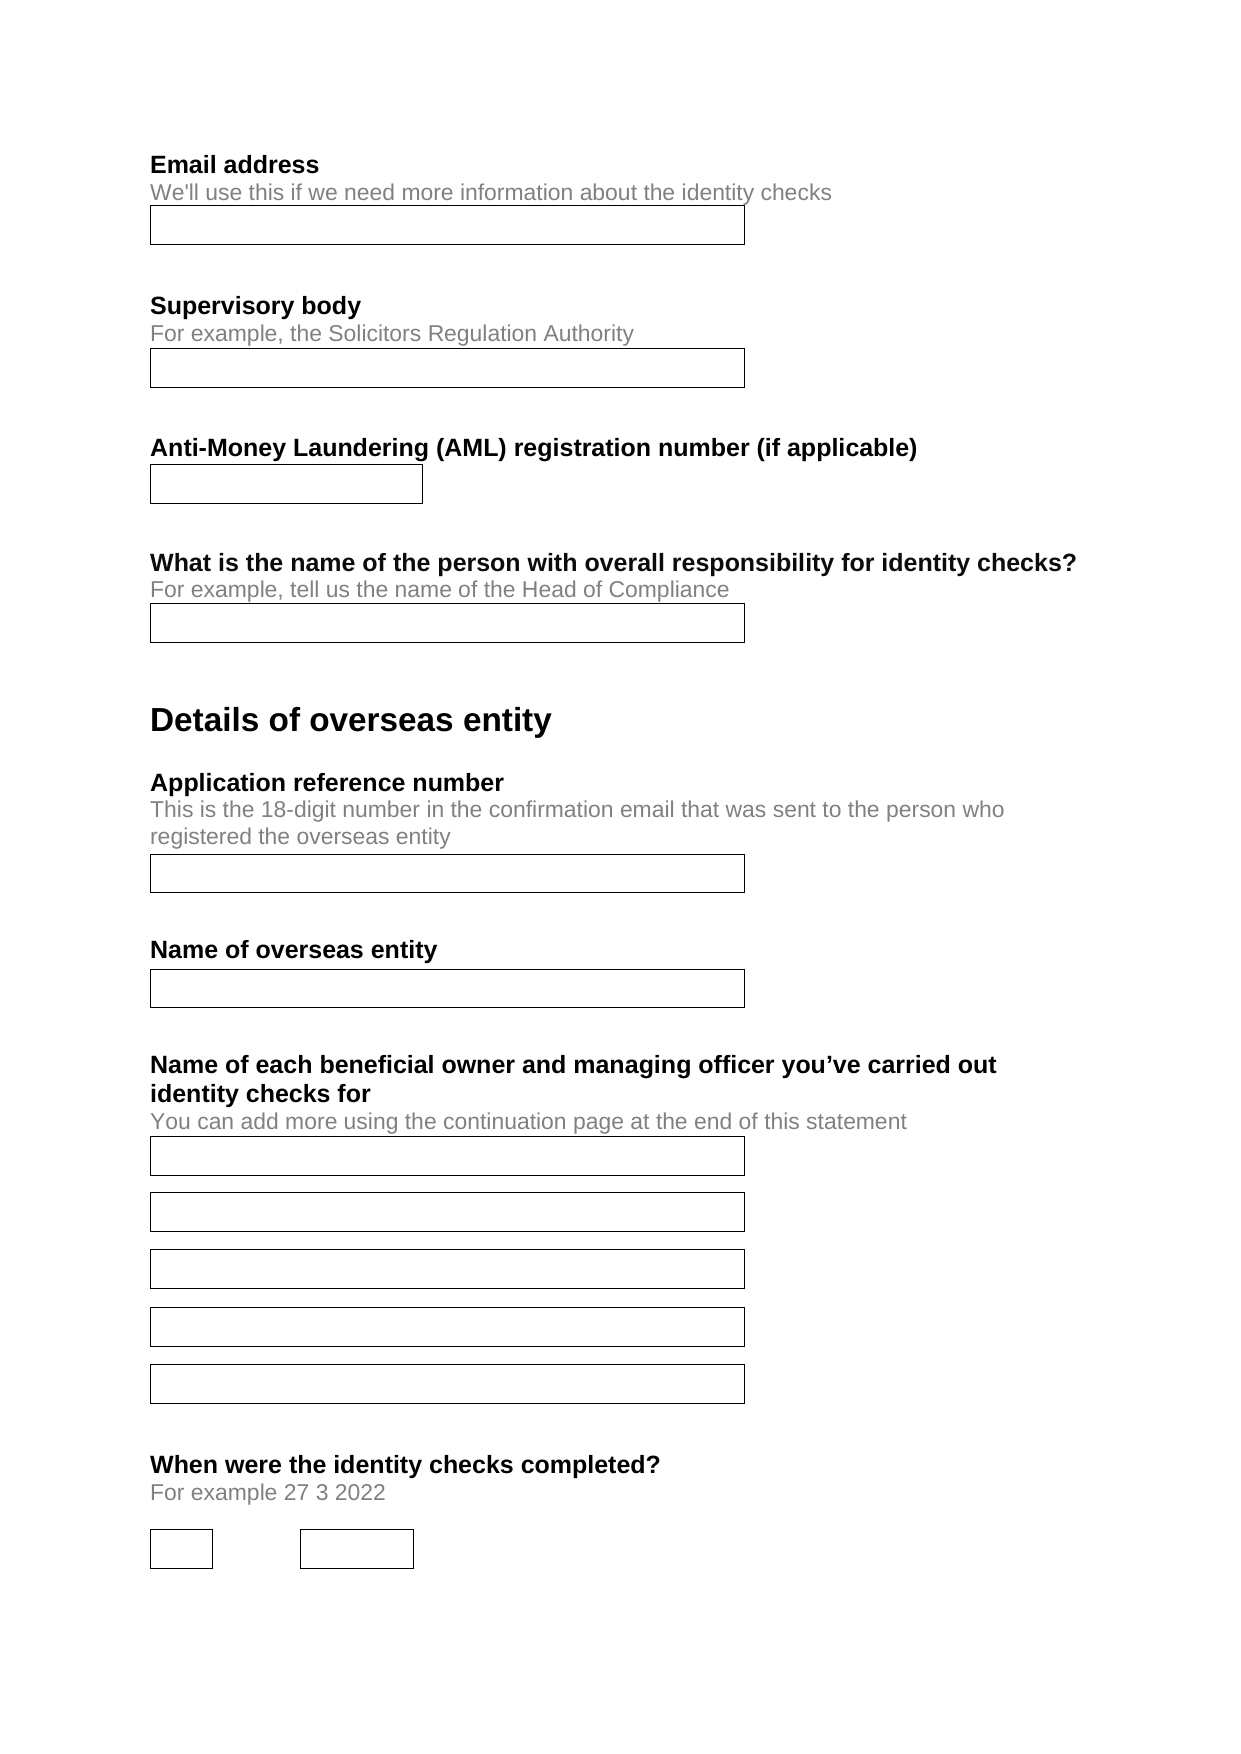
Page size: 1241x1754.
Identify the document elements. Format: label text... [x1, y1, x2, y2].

text You can add more using the continuation page at the end of this statement [150, 1108, 1090, 1134]
text Name of overseas entity [150, 935, 1090, 964]
text Anti-Money Laundering (AML) registration number (if applicable) [150, 433, 1090, 461]
text ) [151, 465, 422, 503]
text Details of overseas entity [150, 700, 1090, 739]
text When were the identity checks completed? [150, 1450, 1090, 1479]
text Name of each beneficial owner and managing officer you’ve carried out identity checks for [150, 1050, 1090, 1108]
text Email address We'll use this if we need more information about the identity checks [150, 150, 1090, 205]
text For example 27 3 2022 [150, 1479, 1090, 1505]
text Application reference number [150, 767, 1090, 796]
text Supervisory body For example, the Solicitors Regulation Authority [150, 291, 1090, 346]
text This is the 18-digit number in the confirmation email that was sent to the person who registered the overseas entity [150, 796, 1090, 849]
text ) [150, 461, 1090, 490]
text What is the name of the person with overall responsibility for identity checks? For example, tell us the name of the Head of Compliance [150, 548, 1090, 603]
